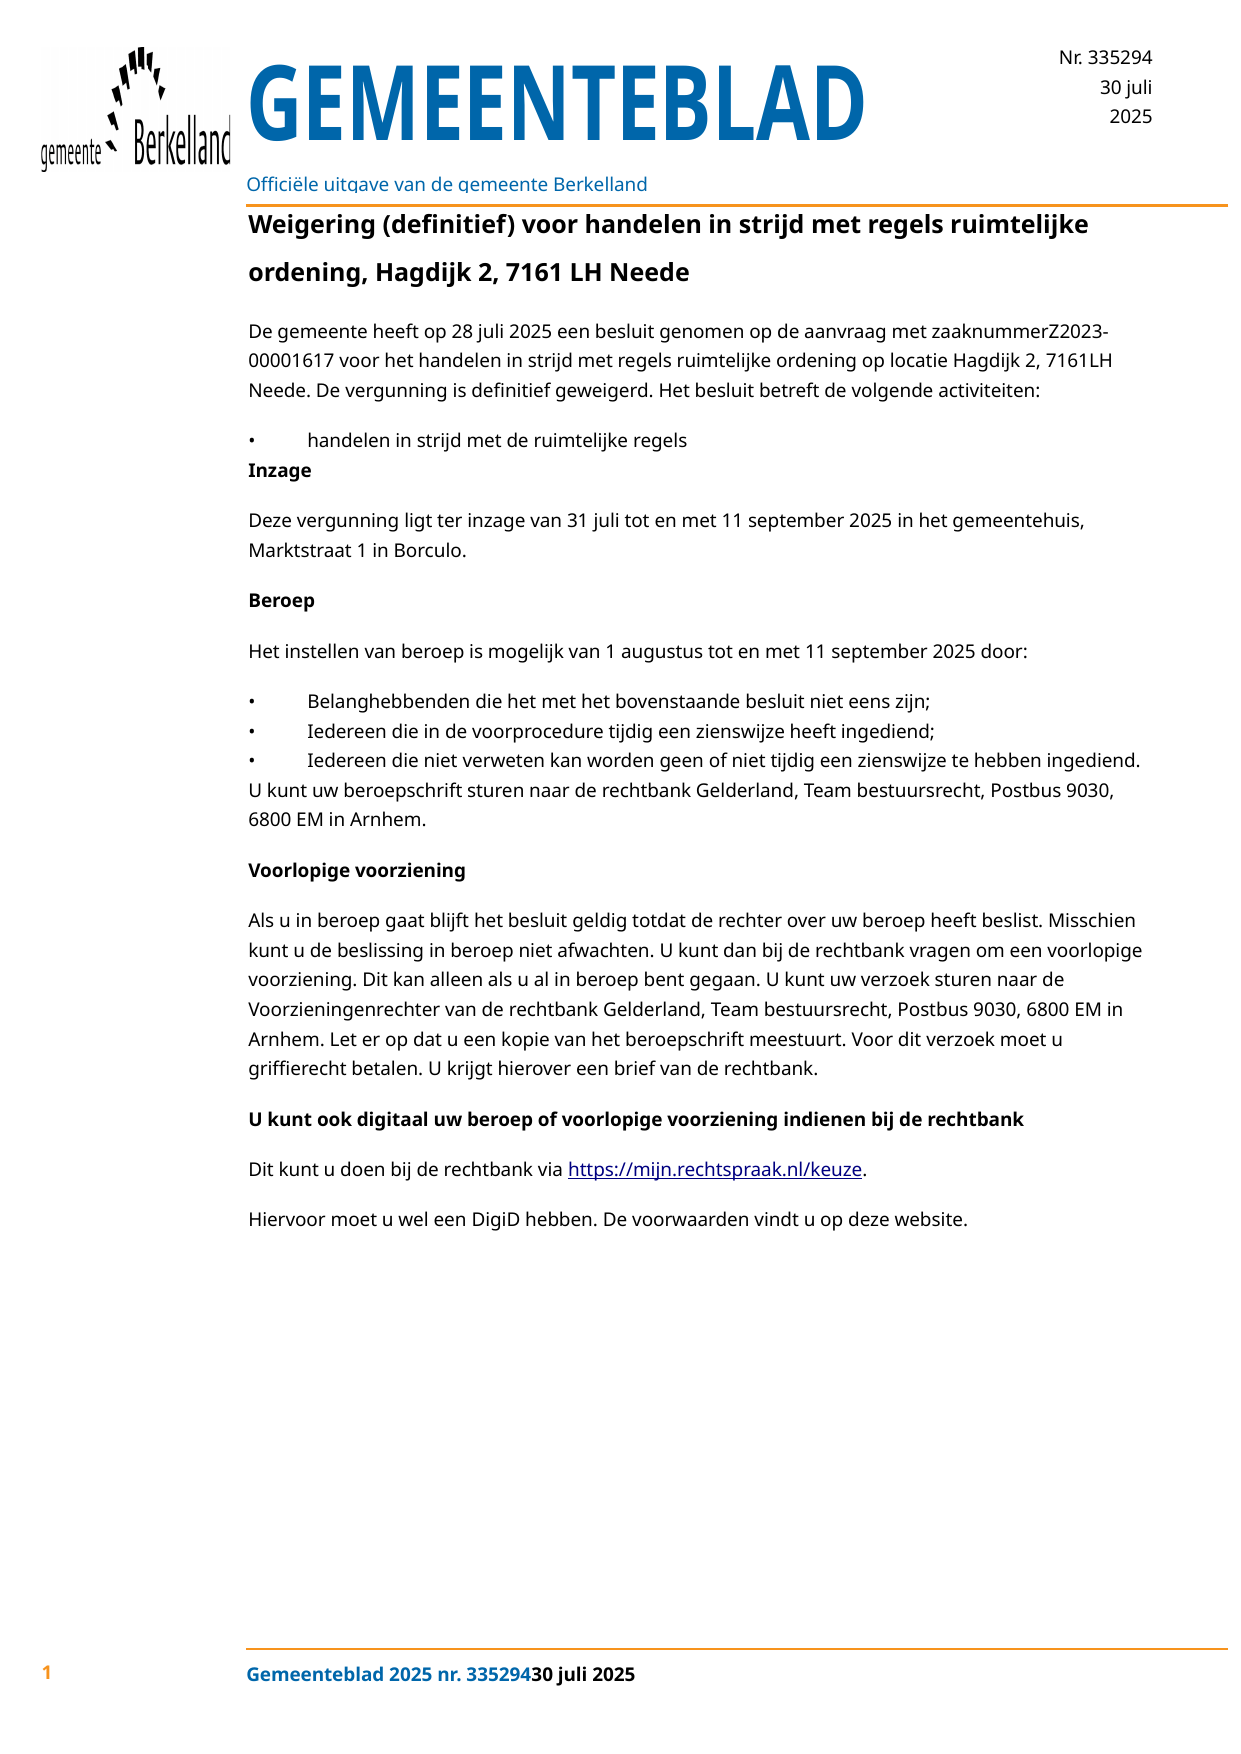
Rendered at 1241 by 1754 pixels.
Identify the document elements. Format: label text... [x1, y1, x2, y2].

text Deze vergunning ligt ter inzage van 31 juli tot en met 11 september 2025 in het gemeentehuis, Marktstraat 1 in Borculo. [248, 507, 1152, 563]
text Als u in beroep gaat blijft het besluit geldig totdat de rechter over uw beroep heeft beslist. Misschien kunt u de beslissing in beroep niet afwachten. U kunt dan bij de rechtbank vragen om een voorlopige voorziening. Dit kan alleen als u al in beroep bent gegaan. U kunt uw verzoek sturen naar de Voorzieningenrechter van de rechtbank Gelderland, Team bestuursrecht, Postbus 9030, 6800 EM in Arnhem. Let er op dat u een kopie van het beroepschrift meestuurt. Voor dit verzoek moet u griffierecht betalen. U krijgt hierover een brief van de rechtbank. [248, 907, 1152, 1081]
text Dit kunt u doen bij de rechtbank via https://mijn.rechtspraak.nl/keuze. [248, 1156, 1152, 1182]
text U kunt ook digitaal uw beroep of voorlopige voorziening indienen bij de rechtbank [248, 1106, 1152, 1132]
list Iedereen die in de voorprocedure tijdig een zienswijze heeft ingediend; [248, 718, 1152, 744]
text Voorlopige voorziening [248, 857, 1152, 883]
text Inzage [248, 457, 1152, 483]
text Het instellen van beroep is mogelijk van 1 augustus tot en met 11 september 2025 door: [248, 638, 1152, 664]
text U kunt uw beroepschrift sturen naar de rechtbank Gelderland, Team bestuursrecht, Postbus 9030, 6800 EM in Arnhem. [248, 777, 1152, 832]
text De gemeente heeft op 28 juli 2025 een besluit genomen op de aanvraag met zaaknummerZ2023-00001617 voor het handelen in strijd met regels ruimtelijke ordening op locatie Hagdijk 2, 7161LH Neede. De vergunning is definitief geweigerd. Het besluit betreft de volgende activiteiten: [248, 318, 1152, 403]
text Beroep [248, 587, 1152, 613]
picture [41, 47, 231, 172]
list Iedereen die niet verweten kan worden geen of niet tijdig een zienswijze te hebben ingediend. [248, 747, 1152, 773]
text Hiervoor moet u wel een DigiD hebben. De voorwaarden vindt u op deze website. [248, 1207, 1152, 1232]
list handelen in strijd met de ruimtelijke regels [248, 427, 1152, 453]
list Belanghebbenden die het met het bovenstaande besluit niet eens zijn; [248, 688, 1152, 714]
text Weigering (definitief) voor handelen in strijd met regels ruimtelijke ordening, Hagdijk 2, 7161 LH Neede [248, 207, 1152, 288]
